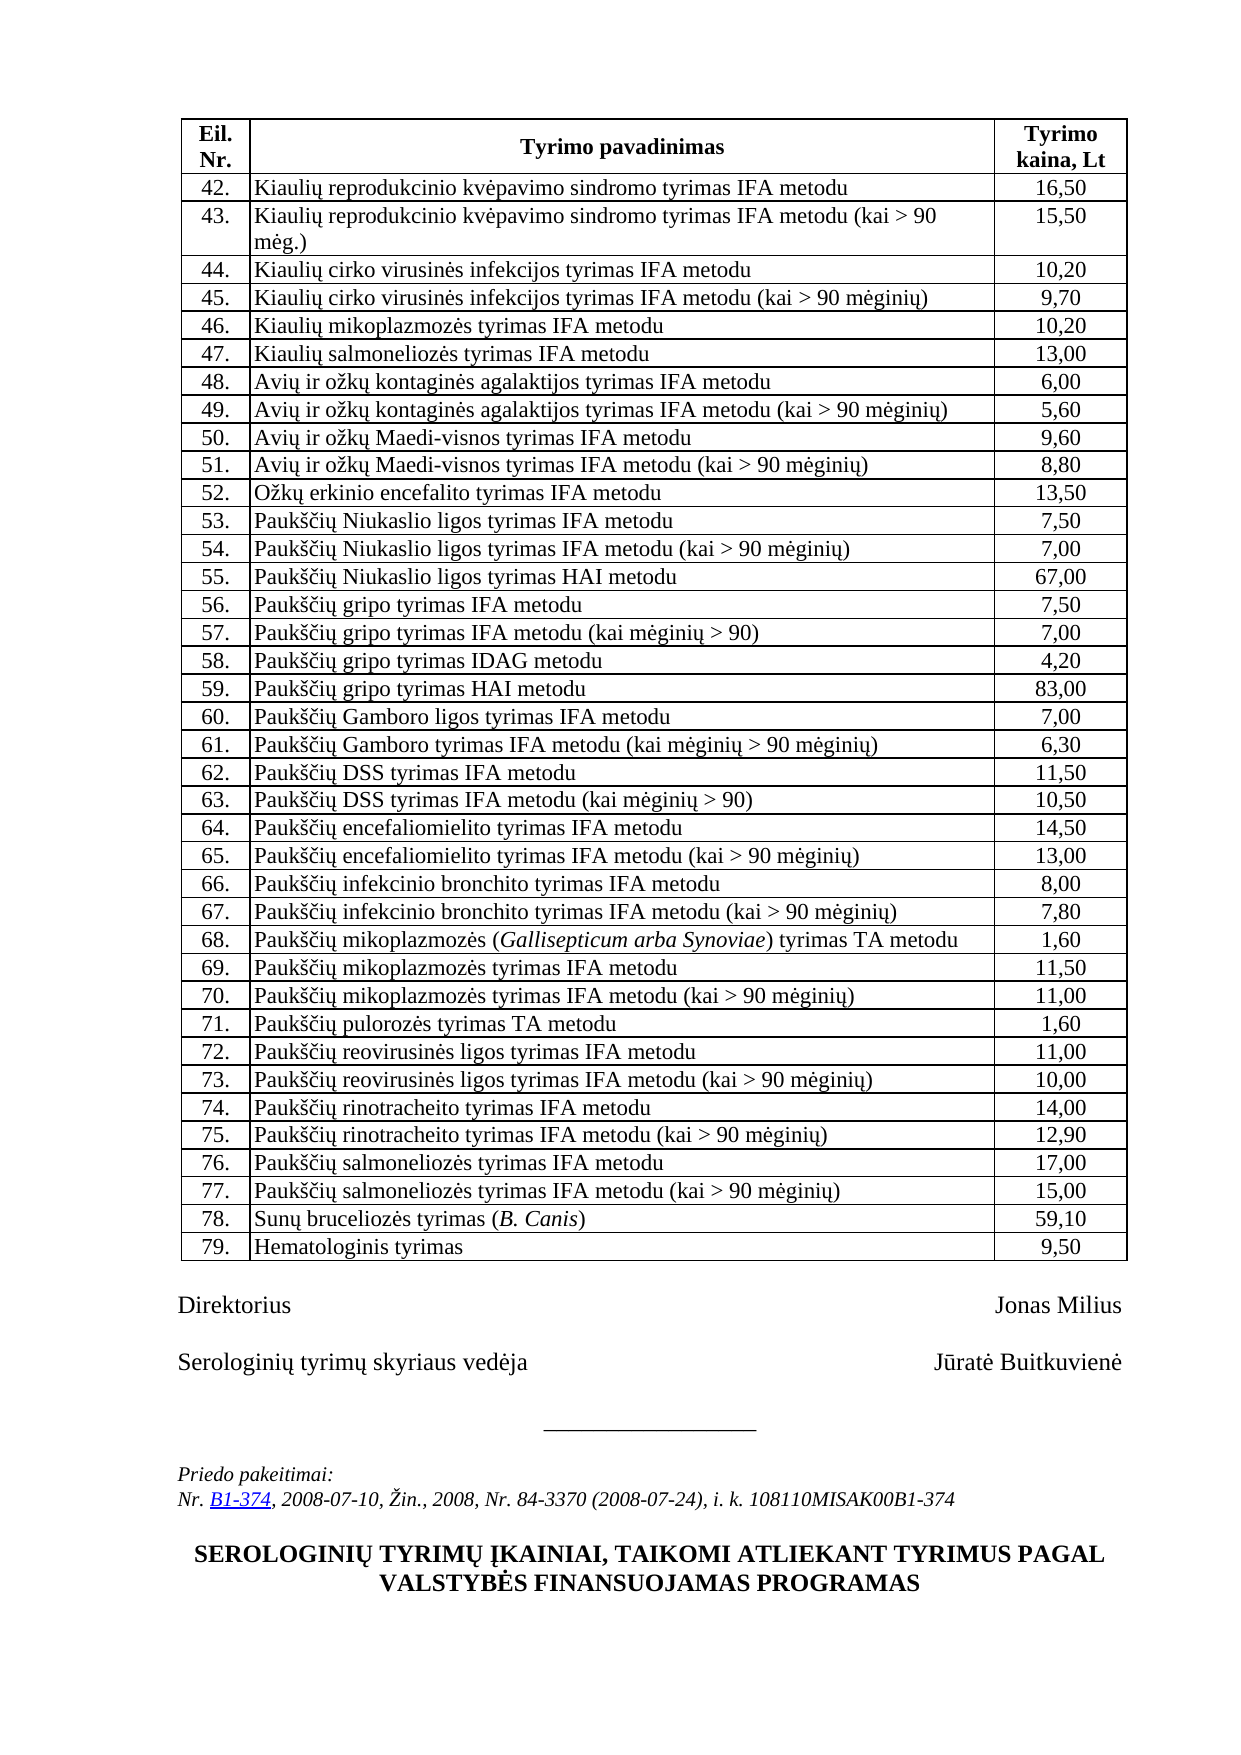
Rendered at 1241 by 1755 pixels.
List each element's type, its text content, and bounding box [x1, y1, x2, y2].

table_cell 10,20 [995, 312, 1126, 338]
table_cell 45. [182, 284, 249, 310]
table_cell 10,00 [995, 1066, 1126, 1092]
table_cell 58. [182, 647, 249, 673]
table_cell 4,20 [995, 647, 1126, 673]
table_cell 57. [182, 619, 249, 645]
table_cell 1,60 [995, 1010, 1126, 1036]
table_cell 51. [182, 452, 249, 478]
table_cell Paukščių gripo tyrimas HAI metodu [251, 675, 994, 701]
table_cell 77. [182, 1177, 249, 1204]
table_cell 13,50 [995, 480, 1126, 506]
table_cell 14,00 [995, 1094, 1126, 1120]
table_cell Paukščių mikoplazmozės tyrimas IFA metodu (kai > 90 mėginių) [251, 982, 994, 1008]
table_cell Paukščių gripo tyrimas IFA metodu [251, 591, 994, 617]
table_cell Kiaulių reprodukcinio kvėpavimo sindromo tyrimas IFA metodu [251, 174, 994, 200]
table_cell Paukščių salmoneliozės tyrimas IFA metodu (kai > 90 mėginių) [251, 1177, 994, 1204]
table_cell 8,00 [995, 870, 1126, 897]
table_cell 11,00 [995, 1038, 1126, 1064]
table_cell 52. [182, 480, 249, 506]
text Nr. B1-374, 2008-07-10, Žin., 2008, Nr. 84-3370 (2008-07-24), i. k. 108110MISAK00B1-374 [177, 1486, 1122, 1511]
table_header Tyrimo pavadinimas [251, 120, 994, 172]
table_cell Hematologinis tyrimas [251, 1233, 994, 1259]
table_cell 10,20 [995, 256, 1126, 282]
table_cell Paukščių DSS tyrimas IFA metodu (kai mėginių > 90) [251, 787, 994, 813]
table_cell 78. [182, 1205, 249, 1232]
table_cell 69. [182, 954, 249, 980]
text _________________ [177, 1405, 1122, 1434]
table_cell 70. [182, 982, 249, 1008]
table_cell 7,00 [995, 535, 1126, 562]
table_cell 56. [182, 591, 249, 617]
table_cell 61. [182, 731, 249, 757]
table_cell Avių ir ožkų kontaginės agalaktijos tyrimas IFA metodu [251, 368, 994, 394]
table_cell Paukščių gripo tyrimas IDAG metodu [251, 647, 994, 673]
table_cell Paukščių encefaliomielito tyrimas IFA metodu (kai > 90 mėginių) [251, 842, 994, 869]
table_cell 11,00 [995, 982, 1126, 1008]
table_cell Paukščių mikoplazmozės (Gallisepticum arba Synoviae) tyrimas TA metodu [251, 926, 994, 952]
table_cell 10,50 [995, 787, 1126, 813]
table_cell 7,80 [995, 898, 1126, 924]
table_cell 59. [182, 675, 249, 701]
table_cell Sunų bruceliozės tyrimas (B. Canis) [251, 1205, 994, 1232]
table_cell 11,50 [995, 759, 1126, 785]
table_cell 14,50 [995, 815, 1126, 841]
table_cell Paukščių infekcinio bronchito tyrimas IFA metodu [251, 870, 994, 897]
table_cell 8,80 [995, 452, 1126, 478]
table_cell Paukščių rinotracheito tyrimas IFA metodu (kai > 90 mėginių) [251, 1122, 994, 1148]
table_cell Kiaulių salmoneliozės tyrimas IFA metodu [251, 340, 994, 366]
table_cell 50. [182, 424, 249, 450]
table_cell 53. [182, 507, 249, 534]
table_cell 62. [182, 759, 249, 785]
text SEROLOGINIŲ TYRIMŲ ĮKAINIAI, TAIKOMI ATLIEKANT TYRIMUS PAGAL VALSTYBĖS FINANSUOJAMAS PROGRAMAS [177, 1539, 1122, 1597]
table_cell 13,00 [995, 340, 1126, 366]
table_cell 48. [182, 368, 249, 394]
table_cell 15,50 [995, 202, 1126, 254]
table_cell 72. [182, 1038, 249, 1064]
table_cell Avių ir ožkų kontaginės agalaktijos tyrimas IFA metodu (kai > 90 mėginių) [251, 396, 994, 422]
table_cell 68. [182, 926, 249, 952]
table_cell 59,10 [995, 1205, 1126, 1232]
table_cell 7,50 [995, 507, 1126, 534]
text Serologinių tyrimų skyriaus vedėja Jūratė Buitkuvienė [177, 1347, 1122, 1376]
table_cell 79. [182, 1233, 249, 1259]
table_cell 76. [182, 1150, 249, 1176]
table_cell 43. [182, 202, 249, 254]
table_cell 47. [182, 340, 249, 366]
table_cell 7,00 [995, 619, 1126, 645]
table_cell 5,60 [995, 396, 1126, 422]
table_cell 54. [182, 535, 249, 562]
table_cell 16,50 [995, 174, 1126, 200]
table_cell Paukščių mikoplazmozės tyrimas IFA metodu [251, 954, 994, 980]
table_cell 67. [182, 898, 249, 924]
table_cell 71. [182, 1010, 249, 1036]
table_cell 75. [182, 1122, 249, 1148]
table_cell Paukščių reovirusinės ligos tyrimas IFA metodu [251, 1038, 994, 1064]
table_cell Paukščių rinotracheito tyrimas IFA metodu [251, 1094, 994, 1120]
table_cell 9,70 [995, 284, 1126, 310]
table_cell Kiaulių cirko virusinės infekcijos tyrimas IFA metodu [251, 256, 994, 282]
table_cell Paukščių Niukaslio ligos tyrimas IFA metodu (kai > 90 mėginių) [251, 535, 994, 562]
table_cell Paukščių salmoneliozės tyrimas IFA metodu [251, 1150, 994, 1176]
table_cell Kiaulių reprodukcinio kvėpavimo sindromo tyrimas IFA metodu (kai > 90 mėg.) [251, 202, 994, 254]
table_cell Ožkų erkinio encefalito tyrimas IFA metodu [251, 480, 994, 506]
table_cell 74. [182, 1094, 249, 1120]
table_header Tyrimo kaina, Lt [995, 120, 1126, 172]
table_cell Kiaulių cirko virusinės infekcijos tyrimas IFA metodu (kai > 90 mėginių) [251, 284, 994, 310]
table_cell 15,00 [995, 1177, 1126, 1204]
table_cell 6,30 [995, 731, 1126, 757]
table_cell Avių ir ožkų Maedi-visnos tyrimas IFA metodu (kai > 90 mėginių) [251, 452, 994, 478]
table_cell Paukščių infekcinio bronchito tyrimas IFA metodu (kai > 90 mėginių) [251, 898, 994, 924]
table_cell Paukščių gripo tyrimas IFA metodu (kai mėginių > 90) [251, 619, 994, 645]
text Priedo pakeitimai: [177, 1462, 1122, 1486]
table_cell 17,00 [995, 1150, 1126, 1176]
table_cell 73. [182, 1066, 249, 1092]
table_cell 1,60 [995, 926, 1126, 952]
table_cell 9,50 [995, 1233, 1126, 1259]
table_cell 42. [182, 174, 249, 200]
table_cell Kiaulių mikoplazmozės tyrimas IFA metodu [251, 312, 994, 338]
table_cell 44. [182, 256, 249, 282]
table_cell Paukščių pulorozės tyrimas TA metodu [251, 1010, 994, 1036]
table_cell 12,90 [995, 1122, 1126, 1148]
table_cell Avių ir ožkų Maedi-visnos tyrimas IFA metodu [251, 424, 994, 450]
table_cell 83,00 [995, 675, 1126, 701]
table_cell Paukščių Niukaslio ligos tyrimas HAI metodu [251, 563, 994, 589]
table_cell Paukščių reovirusinės ligos tyrimas IFA metodu (kai > 90 mėginių) [251, 1066, 994, 1092]
text Direktorius Jonas Milius [177, 1290, 1122, 1319]
table_cell 11,50 [995, 954, 1126, 980]
table_cell 6,00 [995, 368, 1126, 394]
table_cell 67,00 [995, 563, 1126, 589]
table_cell 7,00 [995, 703, 1126, 729]
table_cell 9,60 [995, 424, 1126, 450]
table_cell 7,50 [995, 591, 1126, 617]
table_cell Paukščių DSS tyrimas IFA metodu [251, 759, 994, 785]
table_cell 66. [182, 870, 249, 897]
table_cell Paukščių Gamboro tyrimas IFA metodu (kai mėginių > 90 mėginių) [251, 731, 994, 757]
table_cell 55. [182, 563, 249, 589]
table_cell 49. [182, 396, 249, 422]
table_cell 63. [182, 787, 249, 813]
table_cell Paukščių Gamboro ligos tyrimas IFA metodu [251, 703, 994, 729]
table_cell 46. [182, 312, 249, 338]
table_cell 60. [182, 703, 249, 729]
table_cell 64. [182, 815, 249, 841]
table_cell 13,00 [995, 842, 1126, 869]
table_cell 65. [182, 842, 249, 869]
table_cell Paukščių Niukaslio ligos tyrimas IFA metodu [251, 507, 994, 534]
table_header Eil. Nr. [182, 120, 249, 172]
table_cell Paukščių encefaliomielito tyrimas IFA metodu [251, 815, 994, 841]
